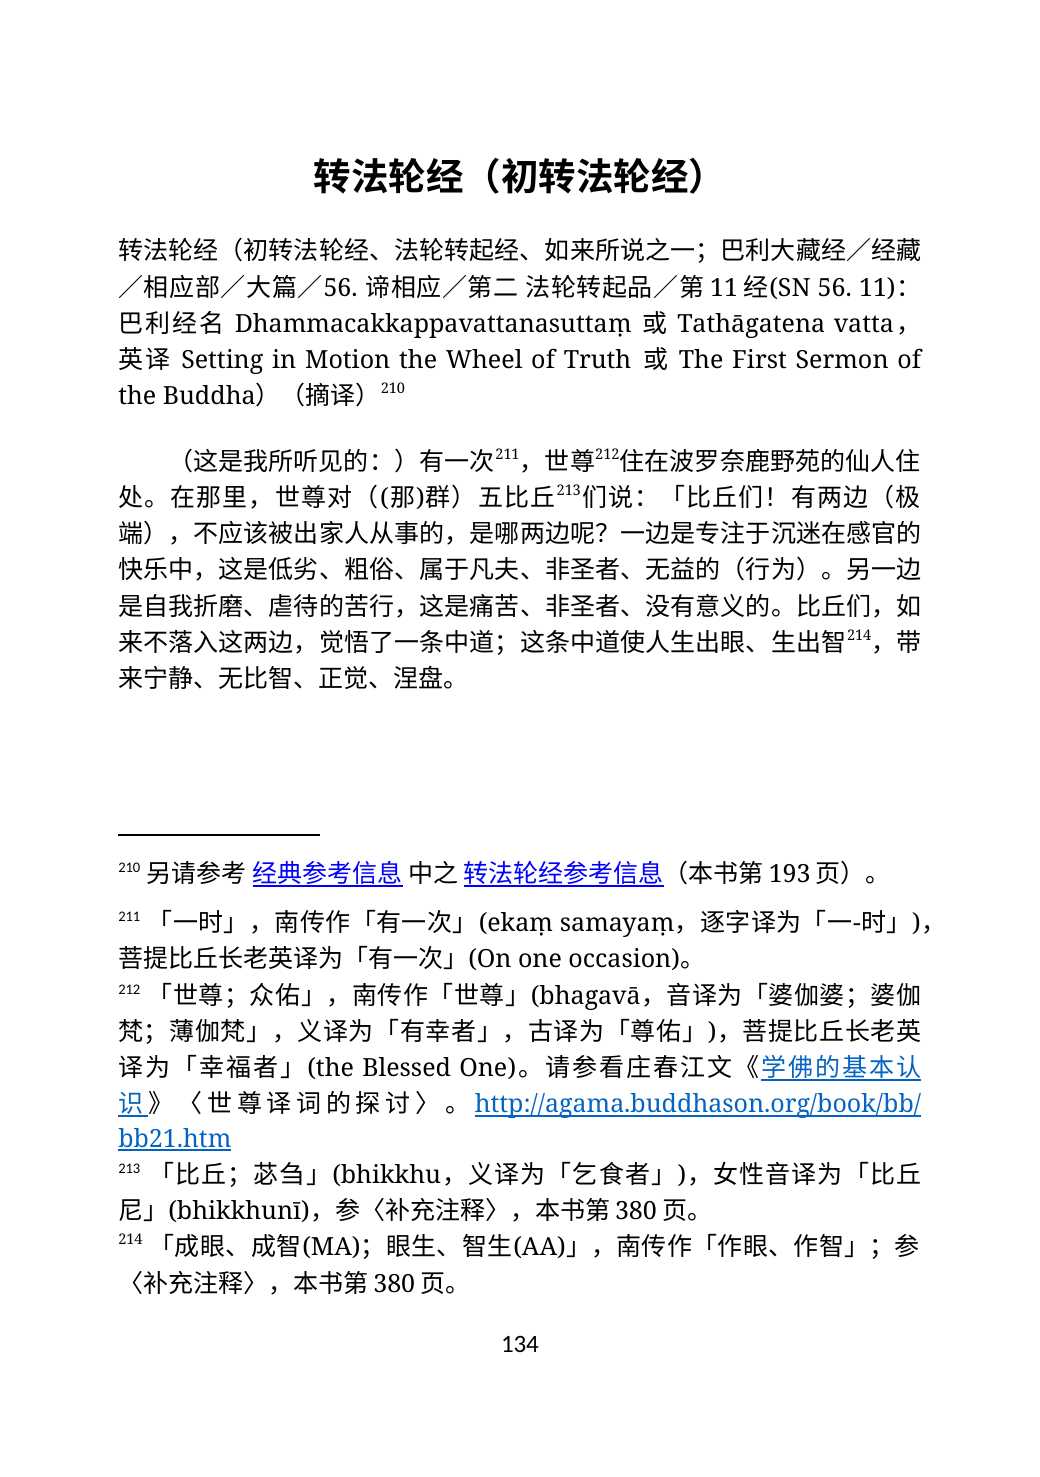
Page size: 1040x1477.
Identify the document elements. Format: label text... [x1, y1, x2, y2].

text 转法轮经（初转法轮经、法轮转起经、如来所说之一；巴利大藏经／经藏／相应部／大篇／56. 谛相应／第二 法轮转起品／第11经(SN 56. 11)：巴利经名 Dhammacakkappavattanasuttaṃ 或 Tathāgatena vatta，英译 Setting in Motion the Wheel of Truth 或 The First Sermon of the Buddha）（摘译） [118, 231, 921, 412]
text 「比丘；苾刍」(bhikkhu，义译为「乞食者」)，女性音译为「比丘尼」(bhikkhunī)，参〈补充注释〉，本书第380页。 [118, 1154, 921, 1227]
text 「一时」，南传作「有一次」(ekaṃ samayaṃ，逐字译为「一-时」)，菩提比丘长老英译为「有一次」(On one occasion)。 [118, 903, 921, 975]
text 「世尊；众佑」，南传作「世尊」(bhagavā，音译为「婆伽婆；婆伽梵；薄伽梵」，义译为「有幸者」，古译为「尊佑」)，菩提比丘长老英译为「幸福者」(the Blessed One)。请参看庄春江文《学佛的基本认识》〈世尊译词的探讨〉。http://agama.buddhason.org/book/bb/bb21.htm [118, 975, 921, 1154]
text 另请参考 经典参考信息 中之 转法轮经参考信息（本书第193页）。 [118, 854, 921, 890]
subtitle 转法轮经（初转法轮经） [118, 147, 921, 202]
text （这是我所听见的：）有一次，世尊住在波罗奈鹿野苑的仙人住处。在那里，世尊对（(那)群）五比丘们说：「比丘们！有两边（极端），不应该被出家人从事的，是哪两边呢？一边是专注于沉迷在感官的快乐中，这是低劣、粗俗、属于凡夫、非圣者、无益的（行为）。另一边是自我折磨、虐待的苦行，这是痛苦、非圣者、没有意义的。比丘们，如来不落入这两边，觉悟了一条中道；这条中道使人生出眼、生出智，带来宁静、无比智、正觉、涅盘。 [118, 441, 921, 695]
text 「成眼、成智(MA)；眼生、智生(AA)」，南传作「作眼、作智」；参〈补充注释〉，本书第380页。 [118, 1227, 921, 1299]
